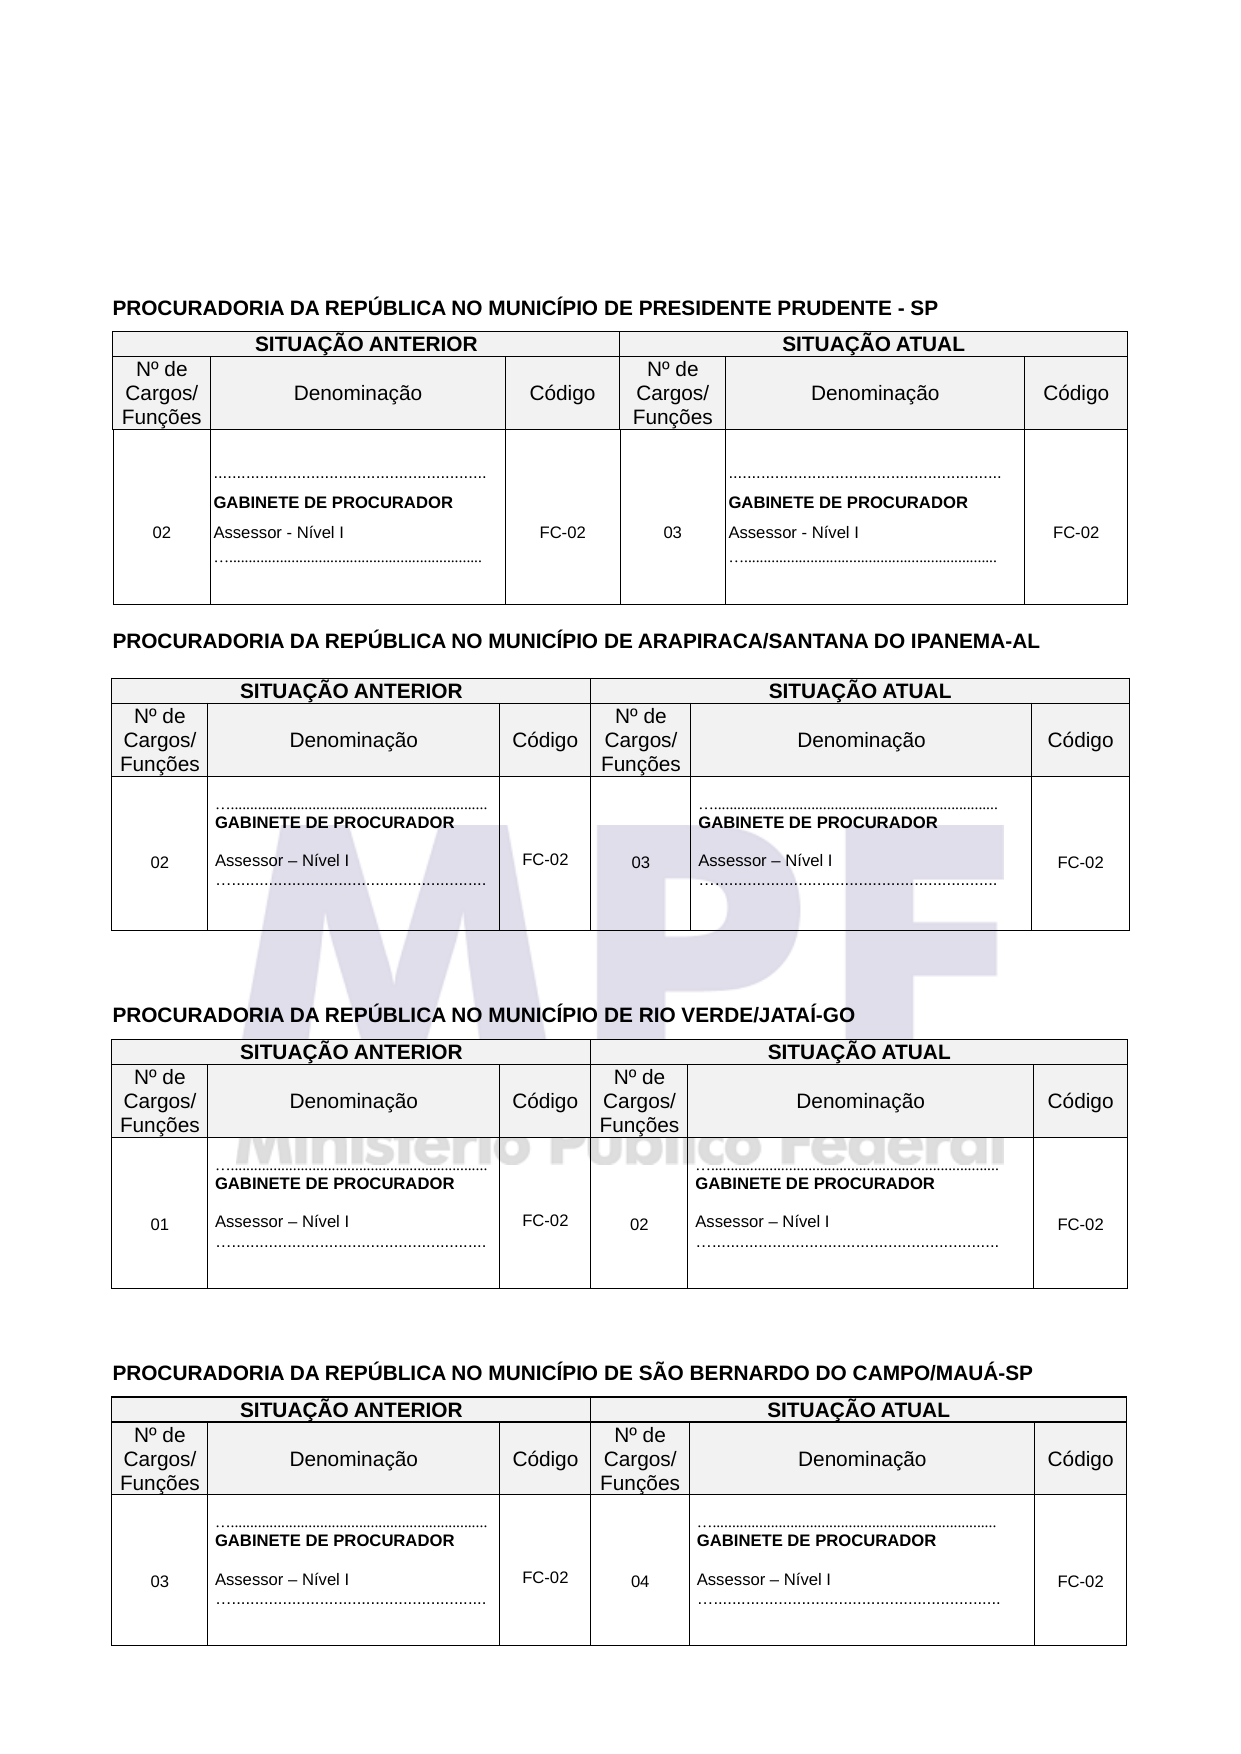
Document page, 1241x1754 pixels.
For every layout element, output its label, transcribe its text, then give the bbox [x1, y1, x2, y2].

table_cell [114, 430, 210, 460]
table_cell [621, 574, 725, 604]
table_cell [208, 1621, 499, 1645]
picture [688, 1138, 1004, 1165]
table_cell FC-02 [1035, 1495, 1126, 1621]
table_cell 02 [112, 777, 207, 906]
table_cell [506, 545, 620, 574]
picture [691, 825, 1004, 930]
table_cell 03 [621, 520, 725, 544]
table_cell [500, 1621, 590, 1645]
table_cell [1025, 490, 1127, 519]
table_cell Nº de Cargos/ Funções [112, 704, 207, 776]
table_header SITUAÇÃO ANTERIOR [112, 1040, 590, 1064]
table_cell …......................................................................... GABINETE DE PROCURADOR Assessor – Nível I ….............................................................. [690, 1495, 1034, 1621]
table_cell [621, 430, 725, 460]
table_cell 03 [112, 1495, 207, 1621]
table_cell [211, 574, 505, 604]
table_cell Denominação [208, 1423, 499, 1494]
title PROCURADORIA DA REPÚBLICA NO MUNICÍPIO DE ARAPIRACA/SANTANA DO IPANEMA-AL [112, 629, 1128, 653]
table_cell [211, 430, 505, 460]
table_cell Código [1034, 1065, 1127, 1137]
table_cell ….................................................................. GABINETE DE PROCURADOR Assessor – Nível I …....................................................... [208, 1138, 499, 1264]
table_cell Assessor - Nível I [726, 520, 1024, 544]
table_cell Código [1025, 357, 1127, 429]
table_cell [500, 906, 590, 930]
picture [236, 825, 499, 930]
table_cell [1035, 1621, 1126, 1645]
table_cell …................................................................. [726, 545, 1024, 574]
table_cell …................................................................. [211, 545, 505, 574]
table_cell [591, 906, 690, 930]
table_cell Nº de Cargos/ Funções [112, 1423, 207, 1494]
table_cell [726, 430, 1024, 460]
picture [591, 825, 690, 930]
table_cell [726, 574, 1024, 604]
table_cell [500, 1264, 590, 1288]
table_cell …......................................................................... GABINETE DE PROCURADOR Assessor – Nível I …............................................................. [691, 777, 1031, 906]
table_cell 03 [591, 777, 690, 906]
picture [500, 1138, 590, 1165]
table_cell Nº de Cargos/ Funções [620, 357, 725, 429]
table_cell [1025, 574, 1127, 604]
table_cell [1025, 545, 1127, 574]
table_cell [208, 1264, 499, 1288]
table_cell [621, 545, 725, 574]
table_cell [506, 490, 620, 519]
table_cell Assessor - Nível I [211, 520, 505, 544]
table_cell ….................................................................. GABINETE DE PROCURADOR Assessor – Nível I …....................................................... [208, 777, 499, 906]
table_cell ........................................................... [726, 460, 1024, 490]
table_cell [114, 490, 210, 519]
table_cell [688, 1264, 1033, 1288]
table_cell Código [1032, 704, 1129, 776]
table_cell Código [500, 1423, 590, 1494]
table_cell [208, 906, 499, 930]
table_cell FC-02 [500, 777, 590, 906]
table_cell [114, 574, 210, 604]
table_cell [591, 1621, 689, 1645]
table_cell FC-02 [500, 1138, 590, 1264]
table_header SITUAÇÃO ATUAL [591, 1040, 1127, 1064]
table_cell Nº de Cargos/ Funções [591, 704, 690, 776]
table_header SITUAÇÃO ATUAL [591, 679, 1129, 703]
table_header SITUAÇÃO ANTERIOR [112, 679, 590, 703]
table_cell [114, 460, 210, 490]
table_cell 02 [114, 520, 210, 544]
table_cell [1034, 1264, 1127, 1288]
table_cell Denominação [691, 704, 1031, 776]
table_cell [112, 906, 207, 930]
table_cell ........................................................... [211, 460, 505, 490]
table_cell Denominação [211, 357, 505, 429]
table_cell [621, 490, 725, 519]
table_cell [112, 1621, 207, 1645]
text PROCURADORIA DA REPÚBLICA NO MUNICÍPIO DE RIO VERDE/JATAÍ-GO [112, 1003, 1128, 1027]
table_header SITUAÇÃO ATUAL [591, 1398, 1126, 1421]
table_cell [591, 1264, 687, 1288]
table_cell 04 [591, 1495, 689, 1621]
table_cell [112, 1264, 207, 1288]
table_cell Nº de Cargos/ Funções [591, 1065, 687, 1137]
table_cell FC-02 [1025, 520, 1127, 544]
table_cell FC-02 [506, 520, 620, 544]
table_cell [1032, 906, 1129, 930]
table_cell 01 [112, 1138, 207, 1264]
table_header SITUAÇÃO ANTERIOR [113, 332, 619, 356]
table_cell Denominação [688, 1065, 1033, 1137]
table_header SITUAÇÃO ANTERIOR [112, 1398, 590, 1421]
table_cell Código [500, 1065, 590, 1137]
table_cell Nº de Cargos/ Funções [113, 357, 210, 429]
table_cell ….................................................................. GABINETE DE PROCURADOR Assessor – Nível I …....................................................... [208, 1495, 499, 1621]
table_cell GABINETE DE PROCURADOR [211, 490, 505, 519]
table_cell Código [1035, 1423, 1126, 1494]
table_cell GABINETE DE PROCURADOR [726, 490, 1024, 519]
table_cell Denominação [726, 357, 1024, 429]
table_cell [506, 460, 620, 490]
table_cell [691, 906, 1031, 930]
table_cell [506, 574, 620, 604]
table_cell FC-02 [1032, 777, 1129, 906]
table_cell [690, 1621, 1034, 1645]
table_cell Denominação [690, 1423, 1034, 1494]
picture [591, 1138, 687, 1165]
table_cell FC-02 [1034, 1138, 1127, 1264]
picture [236, 1027, 1004, 1039]
table_cell FC-02 [500, 1495, 590, 1621]
table_cell Denominação [208, 704, 499, 776]
table_cell Código [500, 704, 590, 776]
text PROCURADORIA DA REPÚBLICA NO MUNICÍPIO DE PRESIDENTE PRUDENTE - SP [112, 295, 1128, 319]
picture [500, 825, 590, 930]
table_header SITUAÇÃO ATUAL [620, 332, 1127, 356]
table_cell Nº de Cargos/ Funções [591, 1423, 689, 1494]
table_cell Denominação [208, 1065, 499, 1137]
table_cell 02 [591, 1138, 687, 1264]
table_cell [621, 460, 725, 490]
table_cell [1025, 460, 1127, 490]
table_cell Nº de Cargos/ Funções [112, 1065, 207, 1137]
picture [236, 931, 1004, 1003]
table_cell ….......................................................................... GABINETE DE PROCURADOR Assessor – Nível I ….............................................................. [688, 1138, 1033, 1264]
table_cell [506, 430, 620, 460]
text PROCURADORIA DA REPÚBLICA NO MUNICÍPIO DE SÃO BERNARDO DO CAMPO/MAUÁ-SP [112, 1361, 1128, 1384]
table_cell [1025, 430, 1127, 460]
picture [236, 1138, 499, 1165]
table_cell Código [506, 357, 619, 429]
table_cell [114, 545, 210, 574]
